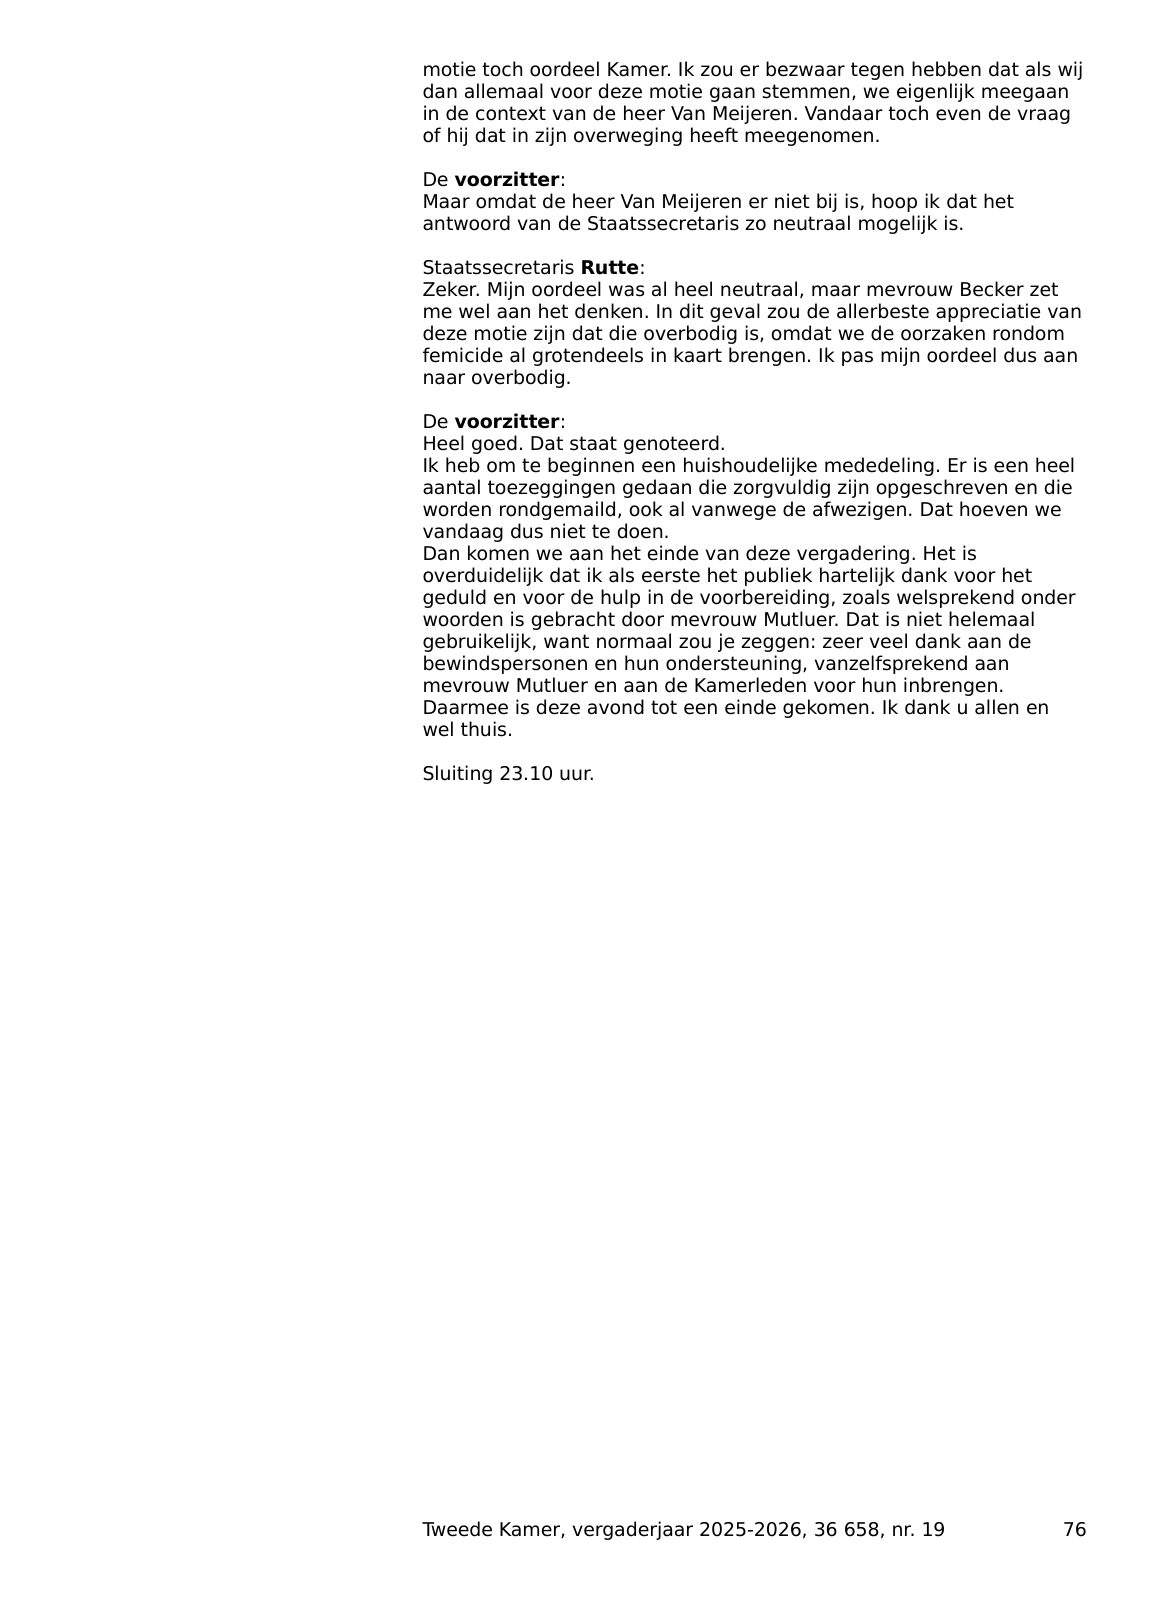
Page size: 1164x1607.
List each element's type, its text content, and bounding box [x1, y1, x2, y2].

text Zeker. Mijn oordeel was al heel neutraal, maar mevrouw Becker zet me wel aan het denken. In dit geval zou de allerbeste appreciatie van deze motie zijn dat die overbodig is, omdat we de oorzaken rondom femicide al grotendeels in kaart brengen. Ik pas mijn oordeel dus aan naar overbodig. [422, 279, 1087, 389]
text Ik heb om te beginnen een huishoudelijke mededeling. Er is een heel aantal toezeggingen gedaan die zorgvuldig zijn opgeschreven en die worden rondgemaild, ook al vanwege de afwezigen. Dat hoeven we vandaag dus niet te doen. [422, 455, 1087, 543]
text Heel goed. Dat staat genoteerd. [422, 433, 1087, 455]
text Staatssecretaris Rutte: [422, 257, 1087, 279]
text Maar omdat de heer Van Meijeren er niet bij is, hoop ik dat het antwoord van de Staatssecretaris zo neutraal mogelijk is. [422, 191, 1087, 235]
text Sluiting 23.10 uur. [422, 763, 1087, 785]
text De voorzitter: [422, 169, 1087, 191]
text motie toch oordeel Kamer. Ik zou er bezwaar tegen hebben dat als wij dan allemaal voor deze motie gaan stemmen, we eigenlijk meegaan in de context van de heer Van Meijeren. Vandaar toch even de vraag of hij dat in zijn overweging heeft meegenomen. [422, 59, 1087, 147]
text Dan komen we aan het einde van deze vergadering. Het is overduidelijk dat ik als eerste het publiek hartelijk dank voor het geduld en voor de hulp in de voorbereiding, zoals welsprekend onder woorden is gebracht door mevrouw Mutluer. Dat is niet helemaal gebruikelijk, want normaal zou je zeggen: zeer veel dank aan de bewindspersonen en hun ondersteuning, vanzelfsprekend aan mevrouw Mutluer en aan de Kamerleden voor hun inbrengen. [422, 543, 1087, 697]
text De voorzitter: [422, 411, 1087, 433]
text Daarmee is deze avond tot een einde gekomen. Ik dank u allen en wel thuis. [422, 697, 1087, 741]
